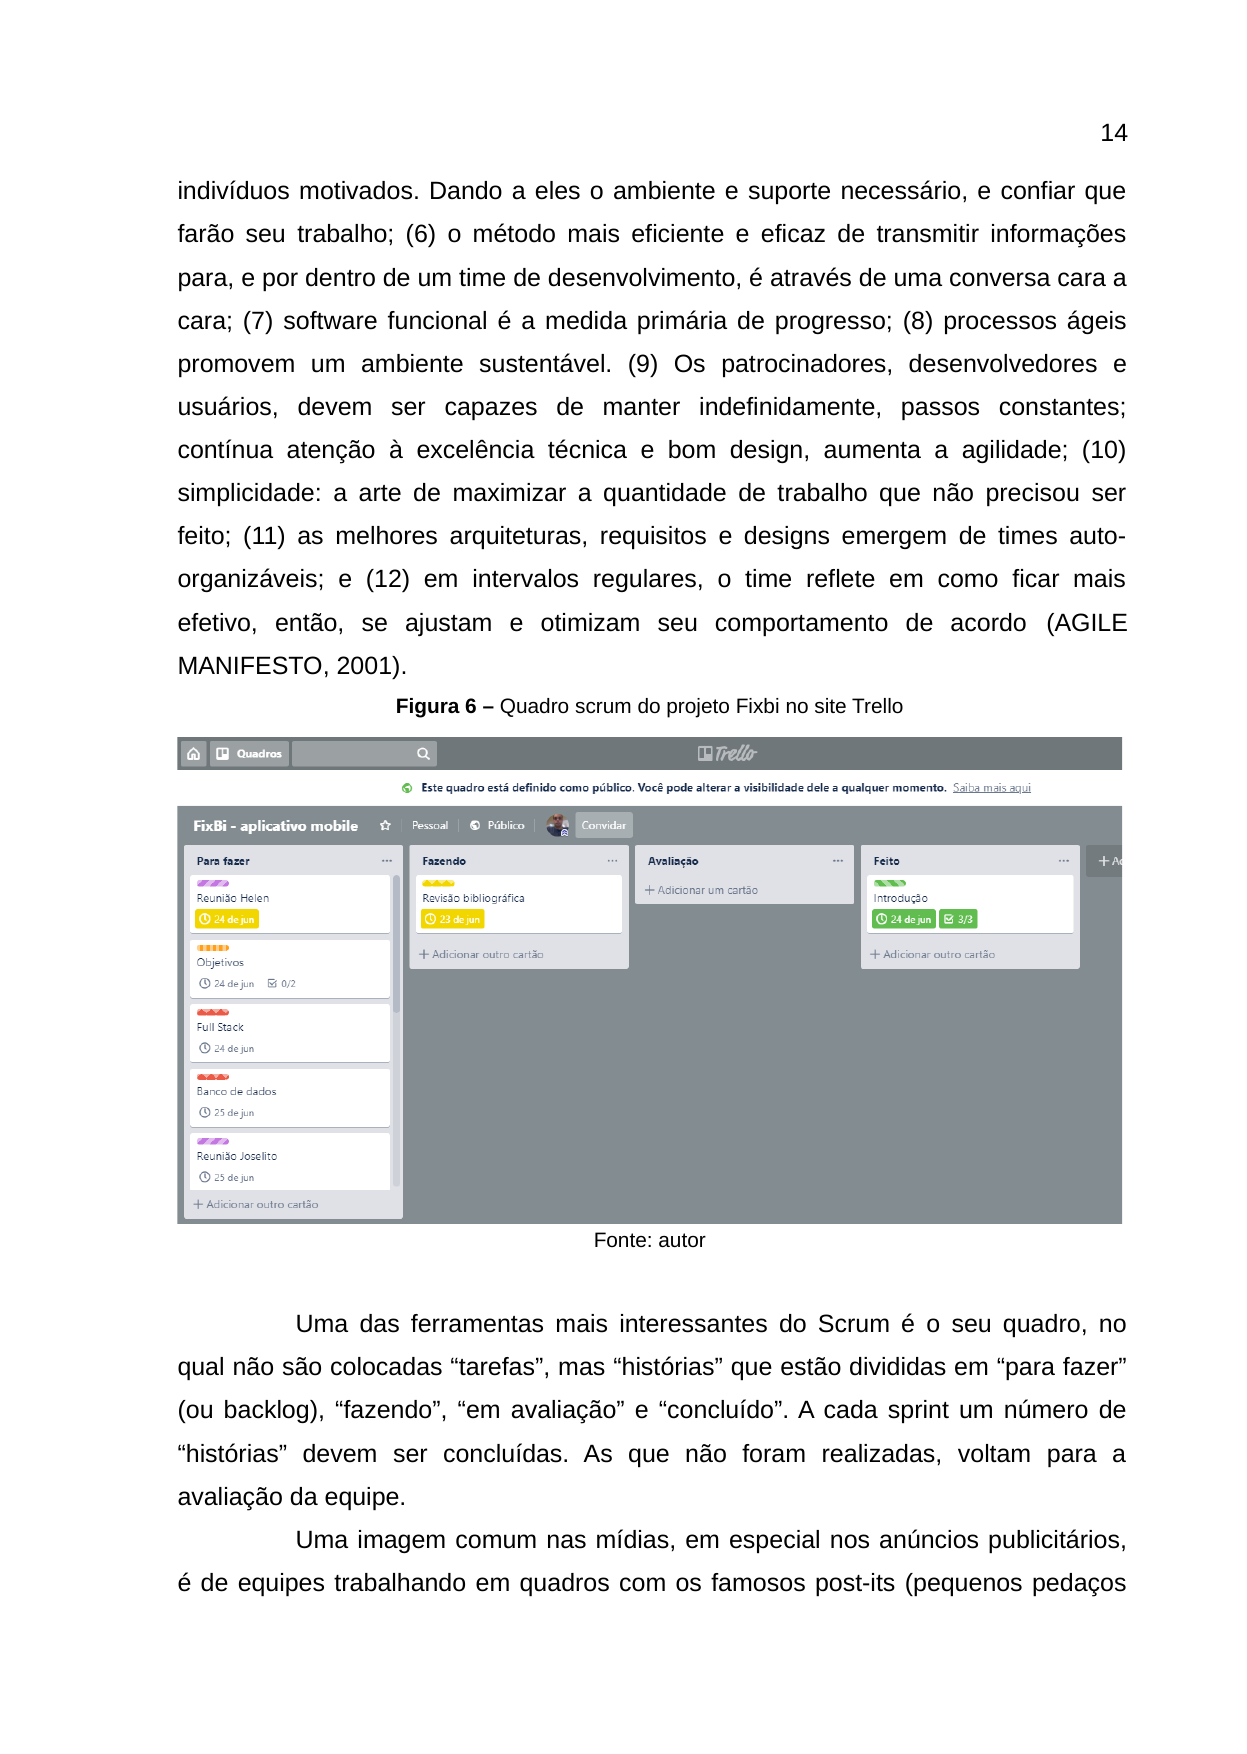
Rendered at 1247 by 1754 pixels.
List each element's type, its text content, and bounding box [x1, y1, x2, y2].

text indivíduos motivados. Dando a eles o ambiente e suporte necessário, e confiar que farão seu trabalho; (6) o método mais eficiente e eficaz de transmitir informações para, e por dentro de um time de desenvolvimento, é através de uma conversa cara a cara; (7) software funcional é a medida primária de progresso; (8) processos ágeis promovem um ambiente sustentável. (9) Os patrocinadores, desenvolvedores e usuários, devem ser capazes de manter indefinidamente, passos constantes; contínua atenção à excelência técnica e bom design, aumenta a agilidade; (10) simplicidade: a arte de maximizar a quantidade de trabalho que não precisou ser feito; (11) as melhores arquiteturas, requisitos e designs emergem de times auto-organizáveis; e (12) em intervalos regulares, o time reflete em como ficar mais efetivo, então, se ajustam e otimizam seu comportamento de acordo (AGILE MANIFESTO, 2001). [177, 176, 1128, 679]
text Uma das ferramentas mais interessantes do Scrum é o seu quadro, no qual não são colocadas “tarefas”, mas “histórias” que estão divididas em “para fazer” (ou backlog), “fazendo”, “em avaliação” e “concluído”. A cada sprint um número de “histórias” devem ser concluídas. As que não foram realizadas, voltam para a avaliação da equipe. [177, 1309, 1128, 1511]
picture [177, 737, 1123, 1224]
text Figura 6 – Quadro scrum do projeto Fixbi no site Trello [177, 694, 1122, 718]
text Fonte: autor [177, 1224, 1122, 1252]
text Uma imagem comum nas mídias, em especial nos anúncios publicitários, é de equipes trabalhando em quadros com os famosos post-its (pequenos pedaços [177, 1525, 1128, 1597]
